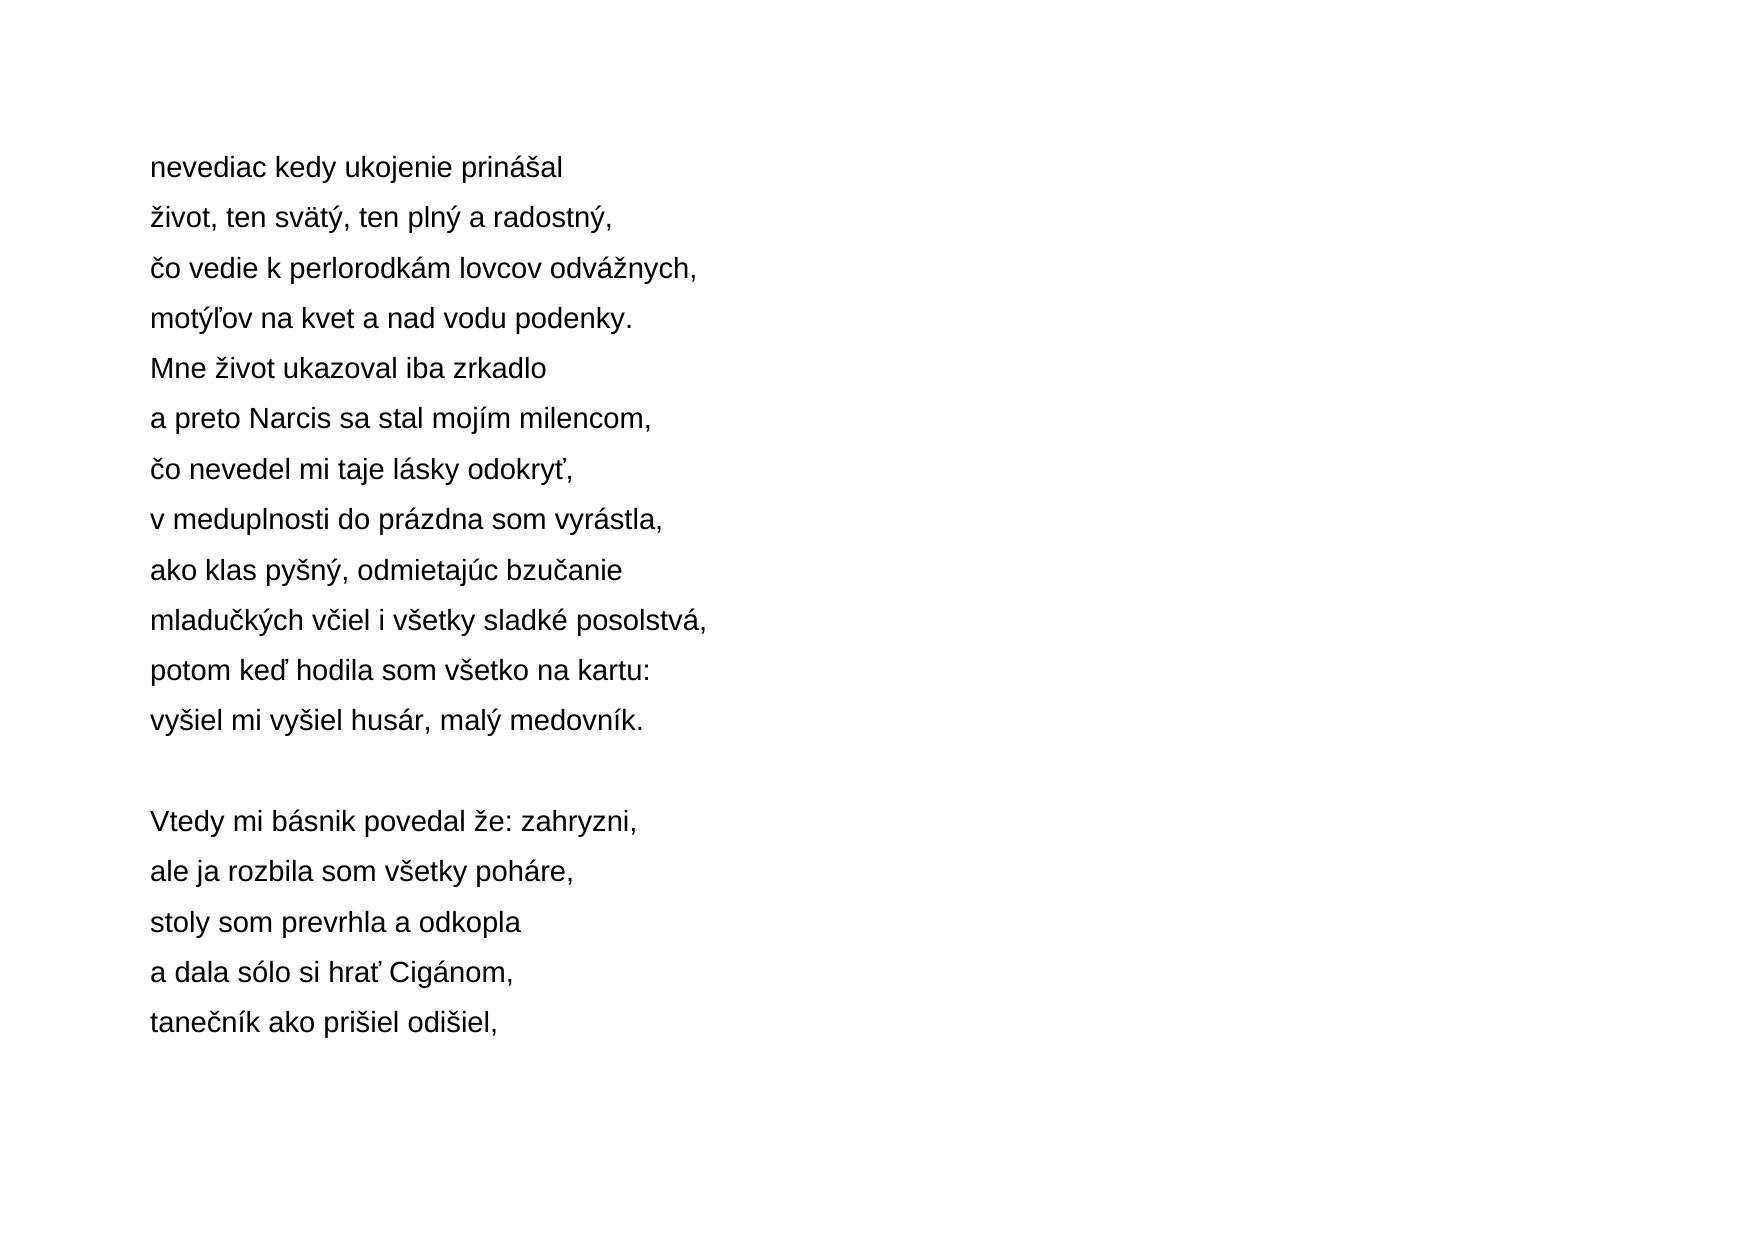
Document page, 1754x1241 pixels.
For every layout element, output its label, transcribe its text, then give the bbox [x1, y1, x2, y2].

text Mne život ukazoval iba zrkadlo [150, 351, 1242, 385]
text čo vedie k perlorodkám lovcov odvážnych, [150, 251, 1242, 284]
text nevediac kedy ukojenie prinášal [150, 150, 1242, 183]
text vyšiel mi vyšiel husár, malý medovník. [150, 703, 1242, 737]
text mladučkých včiel i všetky sladké posolstvá, [150, 603, 1242, 636]
text stoly som prevrhla a odkopla [150, 905, 1242, 938]
text Vtedy mi básnik povedal že: zahryzni, [150, 804, 1242, 838]
text ako klas pyšný, odmietajúc bzučanie [150, 552, 1242, 586]
text v meduplnosti do prázdna som vyrástla, [150, 502, 1242, 536]
text život, ten svätý, ten plný a radostný, [150, 200, 1242, 234]
text tanečník ako prišiel odišiel, [150, 1005, 1242, 1039]
text a dala sólo si hrať Cigánom, [150, 955, 1242, 988]
text motýľov na kvet a nad vodu podenky. [150, 301, 1242, 334]
text čo nevedel mi taje lásky odokryť, [150, 452, 1242, 485]
text a preto Narcis sa stal mojím milencom, [150, 402, 1242, 435]
text ale ja rozbila som všetky poháre, [150, 854, 1242, 888]
text potom keď hodila som všetko na kartu: [150, 653, 1242, 687]
